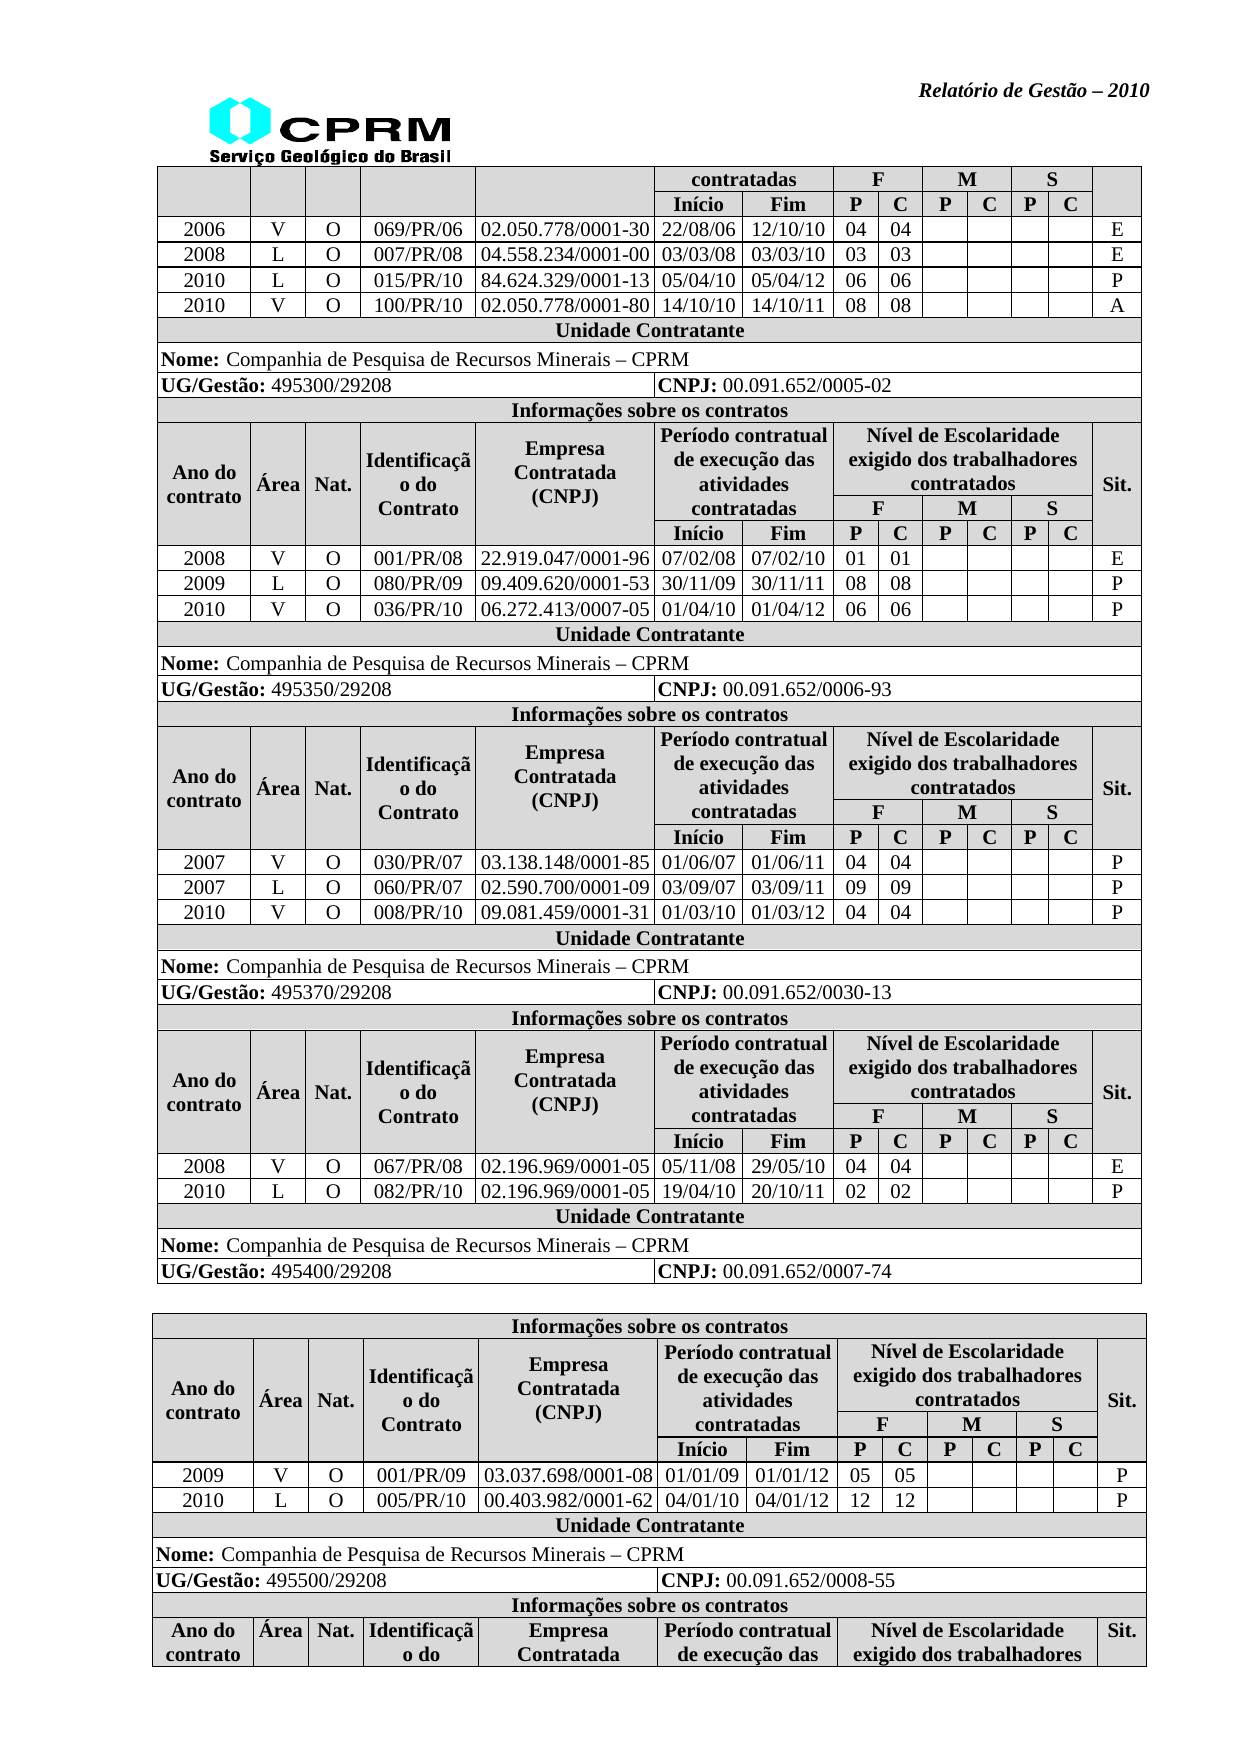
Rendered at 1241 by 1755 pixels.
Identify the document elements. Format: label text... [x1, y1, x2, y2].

table_cell [1054, 1463, 1097, 1487]
table_cell Fim [743, 1129, 833, 1153]
table_cell M [923, 800, 1011, 824]
table_cell 2008 [158, 243, 250, 266]
table_cell Ano do contrato [158, 1031, 250, 1153]
table_cell 100/PR/10 [361, 293, 475, 317]
table_cell 082/PR/10 [361, 1179, 475, 1203]
table_cell P [1093, 875, 1141, 899]
table_cell [968, 546, 1011, 570]
table_cell [1012, 900, 1048, 924]
table_cell L [254, 1488, 308, 1512]
table_cell 09 [834, 875, 878, 899]
table_cell V [251, 1154, 305, 1178]
table_cell P [1012, 521, 1048, 545]
table_cell 29/05/10 [743, 1154, 833, 1178]
table_cell O [306, 293, 360, 317]
table_cell Identificação do [364, 1618, 478, 1666]
table_cell Área [251, 1031, 305, 1153]
table_cell 30/11/09 [655, 571, 742, 595]
table_cell 01/03/12 [743, 900, 833, 924]
table_cell 19/04/10 [655, 1179, 742, 1203]
table_cell 03.138.148/0001-85 [476, 850, 654, 874]
table_cell 22.919.047/0001-96 [476, 546, 654, 570]
table_cell P [923, 192, 967, 216]
table_cell [1012, 293, 1048, 317]
table_cell L [251, 268, 305, 292]
table_cell C [968, 1129, 1011, 1153]
table_cell 30/11/11 [743, 571, 833, 595]
table_cell Ano do contrato [158, 727, 250, 849]
table_cell 05 [838, 1463, 882, 1487]
table_header Informações sobre os contratos [153, 1314, 1146, 1338]
table_cell Nível de Escolaridade exigido dos trabalhadores contratados [838, 1339, 1097, 1411]
table_cell UG/Gestão: 495300/29208 [158, 373, 654, 397]
table_cell V [251, 850, 305, 874]
table_cell L [251, 1179, 305, 1203]
table_cell 00.403.982/0001-62 [479, 1488, 657, 1512]
table_cell F [838, 1412, 927, 1436]
table_cell Identificação do Contrato [361, 727, 475, 849]
table_cell [1049, 571, 1092, 595]
table_cell O [306, 850, 360, 874]
table_cell 05 [883, 1463, 927, 1487]
table_cell Período contratual de execução das atividades contratadas [655, 423, 833, 520]
table_cell 07/02/08 [655, 546, 742, 570]
table_cell 04 [879, 850, 922, 874]
table_cell [968, 900, 1011, 924]
table_cell 05/11/08 [655, 1154, 742, 1178]
table_cell Ano do contrato [153, 1618, 253, 1666]
table_cell [1012, 596, 1048, 621]
table_cell [158, 167, 250, 216]
table_cell [1049, 1179, 1092, 1203]
table_cell [923, 875, 967, 899]
table_cell CNPJ: 00.091.652/0006-93 [655, 676, 1141, 701]
table_cell Ano do contrato [153, 1339, 253, 1461]
table_cell V [251, 596, 305, 621]
table_cell Empresa Contratada (CNPJ) [476, 423, 654, 545]
table_cell Início [655, 1129, 742, 1153]
table_cell Área [254, 1618, 308, 1666]
table_cell [361, 167, 475, 216]
table_cell [923, 1154, 967, 1178]
table_cell Nome: Companhia de Pesquisa de Recursos Minerais – CPRM [158, 647, 1141, 675]
table_cell [968, 596, 1011, 621]
table_cell 09.081.459/0001-31 [476, 900, 654, 924]
table_cell [251, 167, 305, 216]
table_cell 06 [834, 268, 878, 292]
table_cell 2007 [158, 875, 250, 899]
table_cell Nível de Escolaridade exigido dos trabalhadores contratados [834, 727, 1092, 799]
table_cell P [834, 192, 878, 216]
table_cell Informações sobre os contratos [158, 398, 1141, 422]
table_cell 08 [879, 293, 922, 317]
table_cell 069/PR/06 [361, 217, 475, 241]
table_cell 08 [834, 571, 878, 595]
table_cell [1049, 1154, 1092, 1178]
table_cell F [834, 167, 922, 191]
table_cell O [306, 243, 360, 266]
table_cell 03/09/07 [655, 875, 742, 899]
table_cell O [306, 546, 360, 570]
table_cell 01/06/11 [743, 850, 833, 874]
table_cell 080/PR/09 [361, 571, 475, 595]
table_cell [923, 546, 967, 570]
table_cell F [834, 496, 922, 520]
table_cell Sit. [1093, 727, 1141, 849]
table_cell Nat. [309, 1618, 363, 1666]
table_cell O [306, 268, 360, 292]
table_cell Período contratual de execução das atividades contratadas [658, 1339, 837, 1436]
table_cell [923, 1179, 967, 1203]
table_cell CNPJ: 00.091.652/0030-13 [655, 980, 1141, 1004]
table_cell 06 [879, 596, 922, 621]
table_cell Sit. [1093, 423, 1141, 545]
table_cell [1017, 1463, 1053, 1487]
table_cell 02.050.778/0001-30 [476, 217, 654, 241]
table_cell P [838, 1438, 882, 1461]
table_cell C [1049, 521, 1092, 545]
table_cell Período contratual de execução das atividades contratadas [655, 1031, 833, 1128]
table_cell C [1054, 1438, 1097, 1461]
table_cell 14/10/10 [655, 293, 742, 317]
table_cell [1049, 546, 1092, 570]
table_cell 03/09/11 [743, 875, 833, 899]
table_cell 20/10/11 [743, 1179, 833, 1203]
table_cell Sit. [1098, 1618, 1146, 1666]
table_cell [1049, 217, 1092, 241]
table_cell P [1093, 596, 1141, 621]
table_cell [1012, 1179, 1048, 1203]
table_cell UG/Gestão: 495350/29208 [158, 676, 654, 701]
table_cell 04 [834, 850, 878, 874]
table_cell 067/PR/08 [361, 1154, 475, 1178]
table_cell C [1049, 825, 1092, 849]
table_cell 12 [883, 1488, 927, 1512]
table_cell Nome: Companhia de Pesquisa de Recursos Minerais – CPRM [158, 343, 1141, 372]
table_cell 01/06/07 [655, 850, 742, 874]
table_cell Nome: Companhia de Pesquisa de Recursos Minerais – CPRM [158, 1229, 1141, 1258]
table_cell [968, 571, 1011, 595]
table_cell [928, 1463, 972, 1487]
table_cell contratadas [655, 167, 833, 191]
table_cell 04 [834, 900, 878, 924]
table_cell L [251, 243, 305, 266]
table_cell 02.050.778/0001-80 [476, 293, 654, 317]
table_cell Nível de Escolaridade exigido dos trabalhadores contratados [834, 1031, 1092, 1103]
table_cell V [251, 293, 305, 317]
table_cell Fim [743, 825, 833, 849]
table_cell Nome: Companhia de Pesquisa de Recursos Minerais – CPRM [153, 1538, 1146, 1567]
table_cell [476, 167, 654, 216]
table_cell [973, 1488, 1016, 1512]
table_cell L [251, 571, 305, 595]
table_cell Início [658, 1438, 746, 1461]
table_cell 2009 [158, 571, 250, 595]
table_cell Período contratual de execução das atividades contratadas [655, 727, 833, 824]
table_cell Início [655, 192, 742, 216]
table_cell P [1093, 900, 1141, 924]
table_cell [968, 217, 1011, 241]
table_cell C [973, 1438, 1016, 1461]
table_cell 02.590.700/0001-09 [476, 875, 654, 899]
table_cell P [1012, 192, 1048, 216]
table_cell 03/03/08 [655, 243, 742, 266]
table_cell Empresa Contratada (CNPJ) [476, 727, 654, 849]
table_cell E [1093, 243, 1141, 266]
table_cell O [306, 217, 360, 241]
table_cell 2009 [153, 1463, 253, 1487]
table_cell 2010 [158, 1179, 250, 1203]
table_cell Área [254, 1339, 308, 1461]
table_cell 03.037.698/0001-08 [479, 1463, 657, 1487]
table_cell 04 [834, 1154, 878, 1178]
table_cell P [1012, 1129, 1048, 1153]
table_cell 005/PR/10 [364, 1488, 478, 1512]
table_cell Informações sobre os contratos [158, 1005, 1141, 1029]
table_cell CNPJ: 00.091.652/0008-55 [658, 1568, 1146, 1592]
table_cell 01 [834, 546, 878, 570]
table_cell [968, 850, 1011, 874]
table_cell P [923, 1129, 967, 1153]
table_cell 001/PR/09 [364, 1463, 478, 1487]
table_cell O [306, 1179, 360, 1203]
table_cell 008/PR/10 [361, 900, 475, 924]
table_cell Nat. [306, 727, 360, 849]
table_cell [1093, 167, 1141, 216]
table_cell 01/03/10 [655, 900, 742, 924]
table_cell 015/PR/10 [361, 268, 475, 292]
table_cell Período contratual de execução das [658, 1618, 837, 1666]
table_cell F [834, 1104, 922, 1128]
table_cell Informações sobre os contratos [153, 1593, 1146, 1617]
table_cell 06 [834, 596, 878, 621]
table_cell Unidade Contratante [158, 1204, 1141, 1228]
table_cell 08 [879, 571, 922, 595]
table_cell 02.196.969/0001-05 [476, 1179, 654, 1203]
table_cell 2010 [158, 268, 250, 292]
table_cell [1049, 875, 1092, 899]
table_cell 2010 [153, 1488, 253, 1512]
table_cell 12/10/10 [743, 217, 833, 241]
table_cell 01/01/09 [658, 1463, 746, 1487]
table_cell C [968, 825, 1011, 849]
table_cell Fim [743, 521, 833, 545]
table_cell C [968, 192, 1011, 216]
table_cell [968, 1179, 1011, 1203]
table_cell P [1017, 1438, 1053, 1461]
table_cell 09.409.620/0001-53 [476, 571, 654, 595]
table_cell 03/03/10 [743, 243, 833, 266]
table_cell P [1093, 268, 1141, 292]
table_cell L [251, 875, 305, 899]
table_cell 02.196.969/0001-05 [476, 1154, 654, 1178]
table_cell 04/01/10 [658, 1488, 746, 1512]
table_cell 09 [879, 875, 922, 899]
table_cell C [879, 192, 922, 216]
table_cell Identificação do Contrato [361, 1031, 475, 1153]
table_cell Ano do contrato [158, 423, 250, 545]
table_cell Empresa Contratada (CNPJ) [476, 1031, 654, 1153]
table_cell Empresa Contratada (CNPJ) [479, 1339, 657, 1461]
table_cell [1012, 243, 1048, 266]
table_cell M [923, 496, 1011, 520]
table_cell C [883, 1438, 927, 1461]
table_cell E [1093, 217, 1141, 241]
table_cell M [928, 1412, 1016, 1436]
table_cell M [923, 167, 1011, 191]
table_cell [1049, 596, 1092, 621]
table_cell V [254, 1463, 308, 1487]
table_cell [1012, 875, 1048, 899]
table_cell V [251, 546, 305, 570]
table_cell [968, 1154, 1011, 1178]
table_cell E [1093, 546, 1141, 570]
table_cell P [928, 1438, 972, 1461]
table_cell 2007 [158, 850, 250, 874]
table_cell 06 [879, 268, 922, 292]
table_cell 007/PR/08 [361, 243, 475, 266]
table_cell 02 [879, 1179, 922, 1203]
table_cell Área [251, 423, 305, 545]
table_cell [923, 571, 967, 595]
table_cell P [1098, 1463, 1146, 1487]
table_cell 07/02/10 [743, 546, 833, 570]
table_cell [1012, 217, 1048, 241]
table_cell Unidade Contratante [158, 622, 1141, 646]
table_cell 84.624.329/0001-13 [476, 268, 654, 292]
table_cell P [923, 825, 967, 849]
table_cell Unidade Contratante [153, 1513, 1146, 1537]
table_cell 2008 [158, 1154, 250, 1178]
table_cell UG/Gestão: 495500/29208 [153, 1568, 657, 1592]
table_cell 01/04/12 [743, 596, 833, 621]
table_cell [1049, 850, 1092, 874]
table_cell [1012, 546, 1048, 570]
table_cell S [1012, 800, 1092, 824]
table_cell O [306, 571, 360, 595]
table_cell Identificação do Contrato [364, 1339, 478, 1461]
table_cell 14/10/11 [743, 293, 833, 317]
table_cell C [968, 521, 1011, 545]
table_cell O [309, 1463, 363, 1487]
table_cell 04 [879, 900, 922, 924]
table_cell [923, 268, 967, 292]
table_cell 030/PR/07 [361, 850, 475, 874]
table_cell [968, 875, 1011, 899]
table_cell [1012, 571, 1048, 595]
table_cell C [879, 1129, 922, 1153]
table_cell [306, 167, 360, 216]
table_cell [923, 596, 967, 621]
table_cell O [306, 875, 360, 899]
table_cell 01 [879, 546, 922, 570]
table_cell P [834, 521, 878, 545]
table_cell [928, 1488, 972, 1512]
table_cell Informações sobre os contratos [158, 702, 1141, 726]
table_cell [968, 293, 1011, 317]
table_cell Início [655, 521, 742, 545]
table_cell 05/04/12 [743, 268, 833, 292]
table_cell [1049, 268, 1092, 292]
table_cell S [1012, 1104, 1092, 1128]
table_cell 001/PR/08 [361, 546, 475, 570]
table_cell [923, 850, 967, 874]
table_cell 01/04/10 [655, 596, 742, 621]
table_cell [1049, 243, 1092, 266]
table_cell 060/PR/07 [361, 875, 475, 899]
table_cell 06.272.413/0007-05 [476, 596, 654, 621]
table_cell 04 [879, 1154, 922, 1178]
table_cell P [1093, 850, 1141, 874]
table_cell P [1012, 825, 1048, 849]
table_cell V [251, 217, 305, 241]
table_cell Nat. [309, 1339, 363, 1461]
table_cell 04/01/12 [747, 1488, 837, 1512]
table_cell O [306, 900, 360, 924]
table_cell [1012, 850, 1048, 874]
table_cell [1054, 1488, 1097, 1512]
table_cell 03 [879, 243, 922, 266]
table_cell M [923, 1104, 1011, 1128]
table_cell Nível de Escolaridade exigido dos trabalhadores contratados [834, 423, 1092, 495]
table_cell S [1017, 1412, 1097, 1436]
table_cell [923, 217, 967, 241]
table_cell 08 [834, 293, 878, 317]
table_cell 036/PR/10 [361, 596, 475, 621]
table_cell 01/01/12 [747, 1463, 837, 1487]
table_cell UG/Gestão: 495400/29208 [158, 1259, 654, 1283]
table_cell Fim [747, 1438, 837, 1461]
table_cell Fim [743, 192, 833, 216]
table_cell 2008 [158, 546, 250, 570]
table_cell 04 [879, 217, 922, 241]
table_cell [968, 268, 1011, 292]
table_cell 05/04/10 [655, 268, 742, 292]
table_cell V [251, 900, 305, 924]
table_cell 12 [838, 1488, 882, 1512]
table_cell CNPJ: 00.091.652/0007-74 [655, 1259, 1141, 1283]
table_cell P [1093, 1179, 1141, 1203]
table_cell Início [655, 825, 742, 849]
table_cell P [1093, 571, 1141, 595]
table_cell P [923, 521, 967, 545]
table_cell Nat. [306, 1031, 360, 1153]
table_cell 2010 [158, 900, 250, 924]
table_cell [973, 1463, 1016, 1487]
table_cell O [309, 1488, 363, 1512]
table_cell Área [251, 727, 305, 849]
table_cell [968, 243, 1011, 266]
table_cell P [1098, 1488, 1146, 1512]
table_cell [1049, 293, 1092, 317]
table_cell 04 [834, 217, 878, 241]
table_cell C [1049, 1129, 1092, 1153]
table_cell Identificação do Contrato [361, 423, 475, 545]
table_cell [1049, 900, 1092, 924]
table_cell Sit. [1098, 1339, 1146, 1461]
table_cell O [306, 596, 360, 621]
table_cell CNPJ: 00.091.652/0005-02 [655, 373, 1141, 397]
table_cell [923, 293, 967, 317]
table_cell 03 [834, 243, 878, 266]
table_cell E [1093, 1154, 1141, 1178]
table_cell Nome: Companhia de Pesquisa de Recursos Minerais – CPRM [158, 951, 1141, 979]
table_cell [1012, 268, 1048, 292]
table_cell F [834, 800, 922, 824]
table_cell O [306, 1154, 360, 1178]
table_cell A [1093, 293, 1141, 317]
table_cell Nível de Escolaridade exigido dos trabalhadores [838, 1618, 1097, 1666]
table_cell 04.558.234/0001-00 [476, 243, 654, 266]
table_cell 2010 [158, 293, 250, 317]
table_cell [1017, 1488, 1053, 1512]
table_cell P [834, 825, 878, 849]
table_cell C [879, 521, 922, 545]
table_cell Unidade Contratante [158, 318, 1141, 342]
table_cell [923, 900, 967, 924]
table_cell 22/08/06 [655, 217, 742, 241]
table_cell P [834, 1129, 878, 1153]
table_cell 02 [834, 1179, 878, 1203]
table_cell S [1012, 496, 1092, 520]
table_cell UG/Gestão: 495370/29208 [158, 980, 654, 1004]
table_cell 2010 [158, 596, 250, 621]
table_cell [923, 243, 967, 266]
table_cell Unidade Contratante [158, 925, 1141, 949]
table_cell C [879, 825, 922, 849]
table_cell 2006 [158, 217, 250, 241]
table_cell Sit. [1093, 1031, 1141, 1153]
table_cell C [1049, 192, 1092, 216]
table_cell Empresa Contratada [479, 1618, 657, 1666]
table_cell [1012, 1154, 1048, 1178]
table_cell Nat. [306, 423, 360, 545]
table_cell S [1012, 167, 1092, 191]
